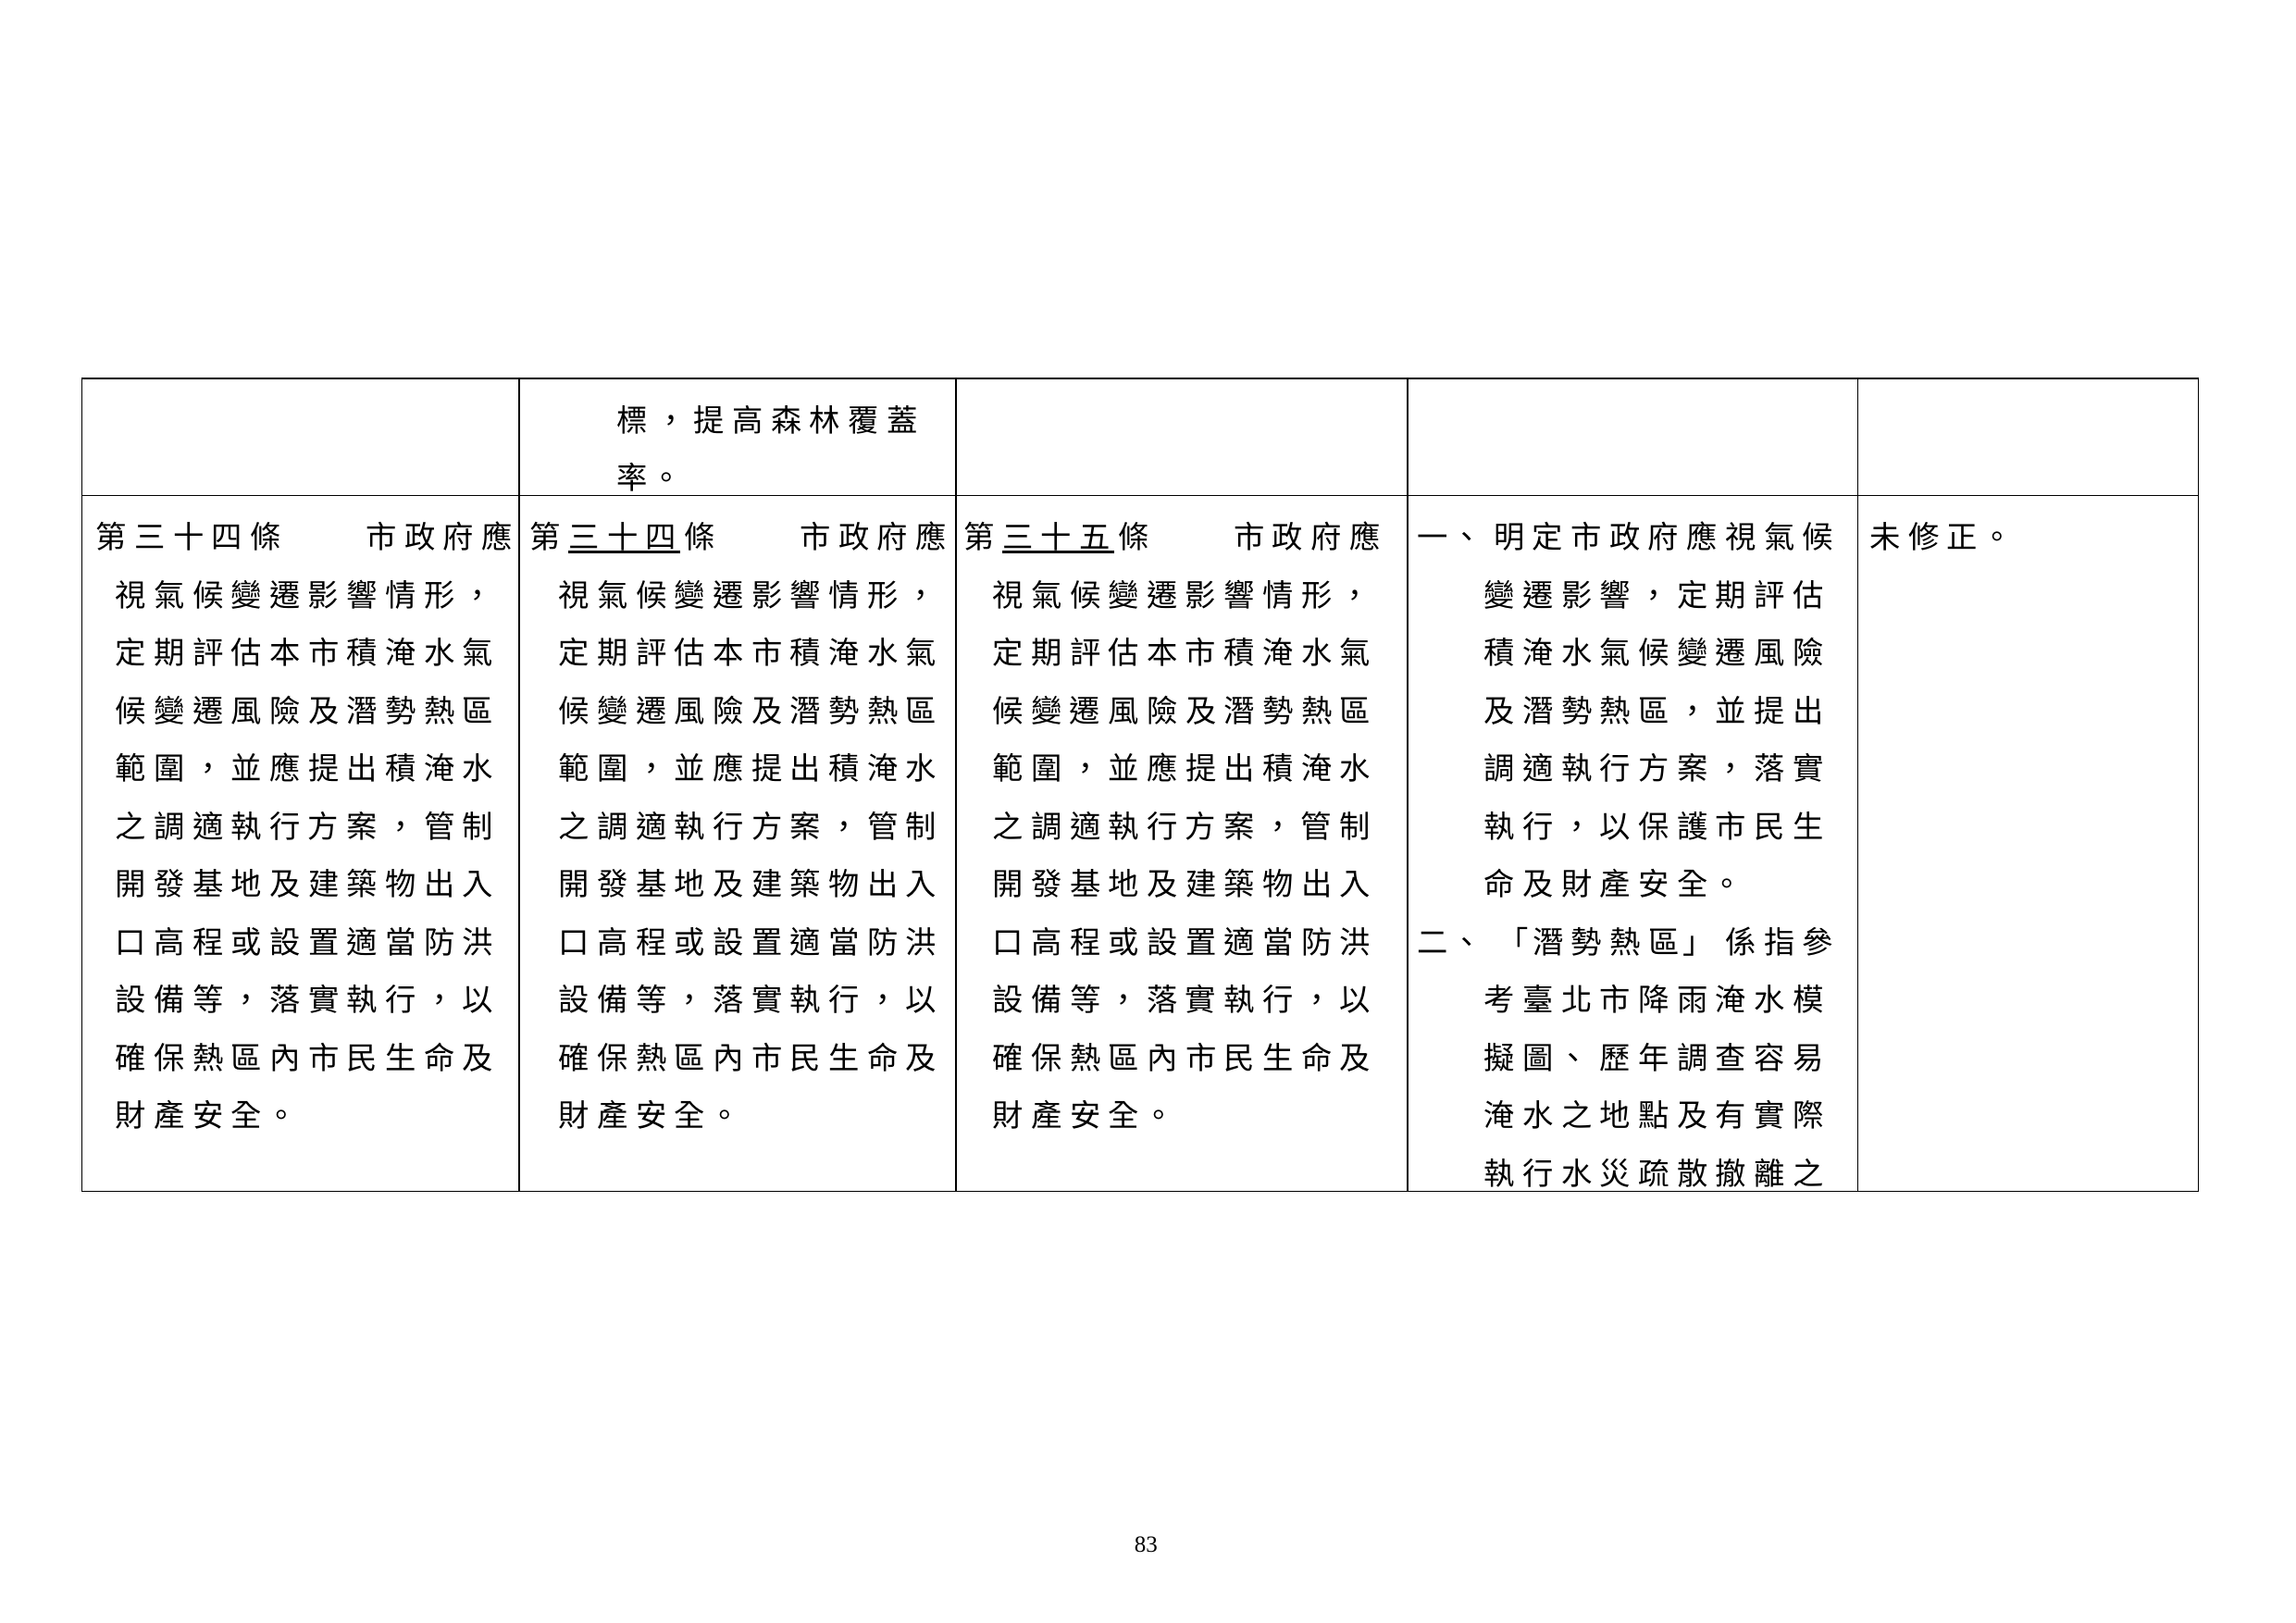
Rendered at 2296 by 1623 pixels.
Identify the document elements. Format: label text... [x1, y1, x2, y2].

table_cell 第三十四條 市政府應視氣候變遷影響情形，定期評估本市積淹水氣候變遷風險及潛勢熱區範圍，並應提出積淹水之調適執行方案，管制開發基地及建築物出入口高程或設置適當防洪設備等，落實執行，以確保熱區內市民生命及財產安全。 [82, 496, 518, 1190]
table_cell [1409, 379, 1857, 495]
table_cell [82, 379, 518, 495]
table_cell 標，提高森林覆蓋率。 [520, 379, 955, 495]
table_cell 第三十五條 市政府應視氣候變遷影響情形，定期評估本市積淹水氣候變遷風險及潛勢熱區範圍，並應提出積淹水之調適執行方案，管制開發基地及建築物出入口高程或設置適當防洪設備等，落實執行，以確保熱區內市民生命及財產安全。 [957, 496, 1407, 1190]
table_cell 第三十四條 市政府應視氣候變遷影響情形，定期評估本市積淹水氣候變遷風險及潛勢熱區範圍，並應提出積淹水之調適執行方案，管制開發基地及建築物出入口高程或設置適當防洪設備等，落實執行，以確保熱區內市民生命及財產安全。 [520, 496, 955, 1190]
table_cell 一、明定市政府應視氣候變遷影響，定期評估積淹水氣候變遷風險及潛勢熱區，並提出調適執行方案，落實執行，以保護市民生命及財產安全。 二、「潛勢熱區」係指參考臺北市降雨淹水模擬圖、歷年調查容易淹水之地點及有實際執行水災疏散撤離之 [1409, 496, 1857, 1190]
table_cell [957, 379, 1407, 495]
table_cell 未修正。 [1858, 496, 2198, 1190]
table_cell [1858, 379, 2198, 495]
